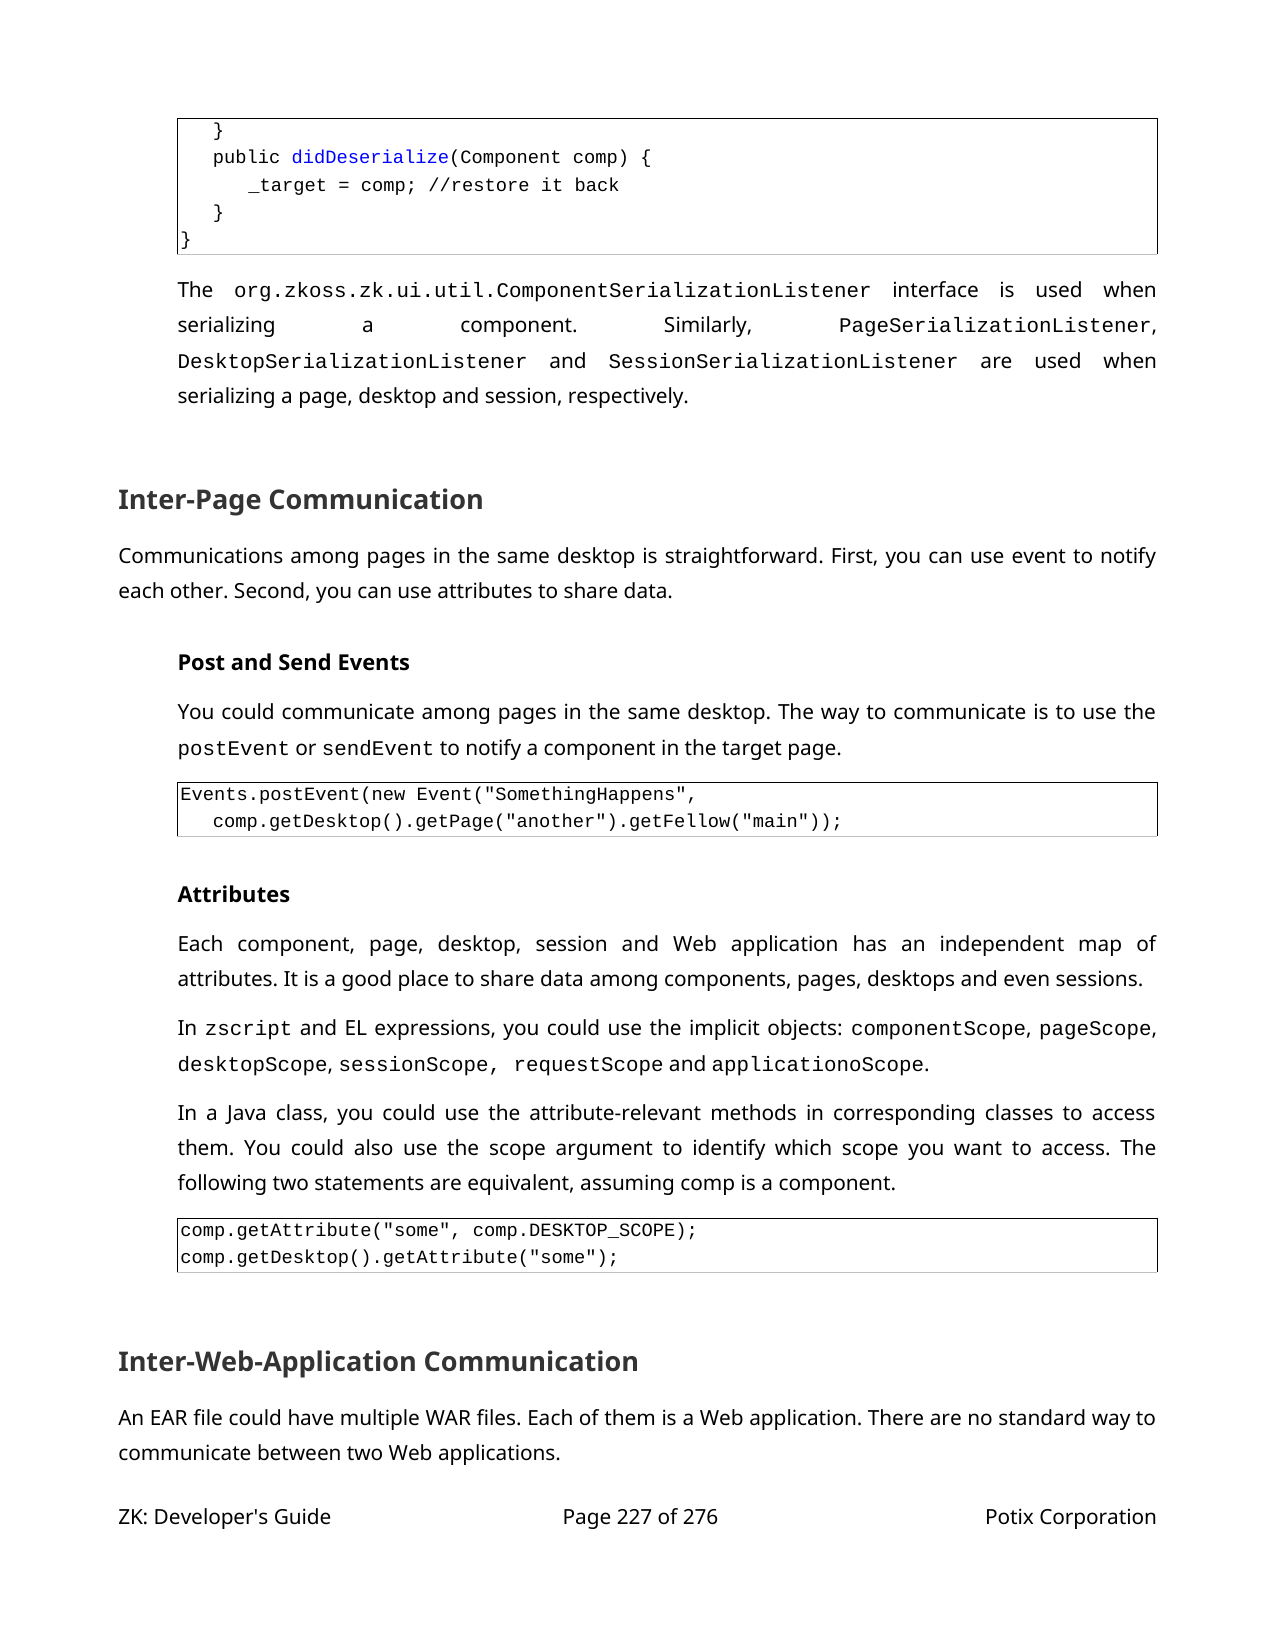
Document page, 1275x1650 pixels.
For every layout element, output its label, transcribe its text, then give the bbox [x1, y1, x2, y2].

text comp.getDesktop().getAttribute("some"); [178, 1244, 1157, 1272]
text } [178, 227, 1157, 254]
text The org.zkoss.zk.ui.util.ComponentSerializationListener interface is used when serializing a component. Similarly, PageSerializationListener, DesktopSerializationListener and SessionSerializationListener are used when serializing a page, desktop and session, respectively. [177, 275, 1157, 409]
text You could communicate among pages in the same desktop. The way to communicate is to use the postEvent or sendEvent to notify a component in the target page. [177, 697, 1157, 761]
text } [178, 200, 1157, 224]
text Communications among pages in the same desktop is straightforward. First, you can use event to notify each other. Second, you can use attributes to share data. [118, 541, 1157, 604]
text _target = comp; //restore it back [178, 172, 1157, 197]
text Events.postEvent(new Event("SomethingHappens", [178, 783, 1157, 806]
text Each component, page, desktop, session and Web application has an independent map of attributes. It is a good place to share data among components, pages, desktops and even sessions. [177, 929, 1157, 993]
subtitle Inter-Page Communication [118, 480, 1157, 517]
text comp.getDesktop().getPage("another").getFellow("main")); [178, 809, 1157, 836]
text In a Java class, you could use the attribute-relevant methods in corresponding classes to access them. You could also use the scope argument to identify which scope you want to access. The following two statements are equivalent, assuming comp is a component. [177, 1098, 1157, 1197]
subtitle Post and Send Events [177, 647, 1157, 677]
text public didDeserialize(Component comp) { [178, 145, 1157, 169]
subtitle Attributes [177, 879, 1157, 909]
text comp.getAttribute("some", comp.DESKTOP_SCOPE); [178, 1219, 1157, 1242]
text In zscript and EL expressions, you could use the implicit objects: componentScope, pageScope, desktopScope, sessionScope, requestScope and applicationoScope. [177, 1013, 1157, 1077]
subtitle Inter-Web-Application Communication [118, 1343, 1157, 1379]
text An EAR file could have multiple WAR files. Each of them is a Web application. There are no standard way to communicate between two Web applications. [118, 1403, 1157, 1467]
text } [178, 119, 1157, 142]
